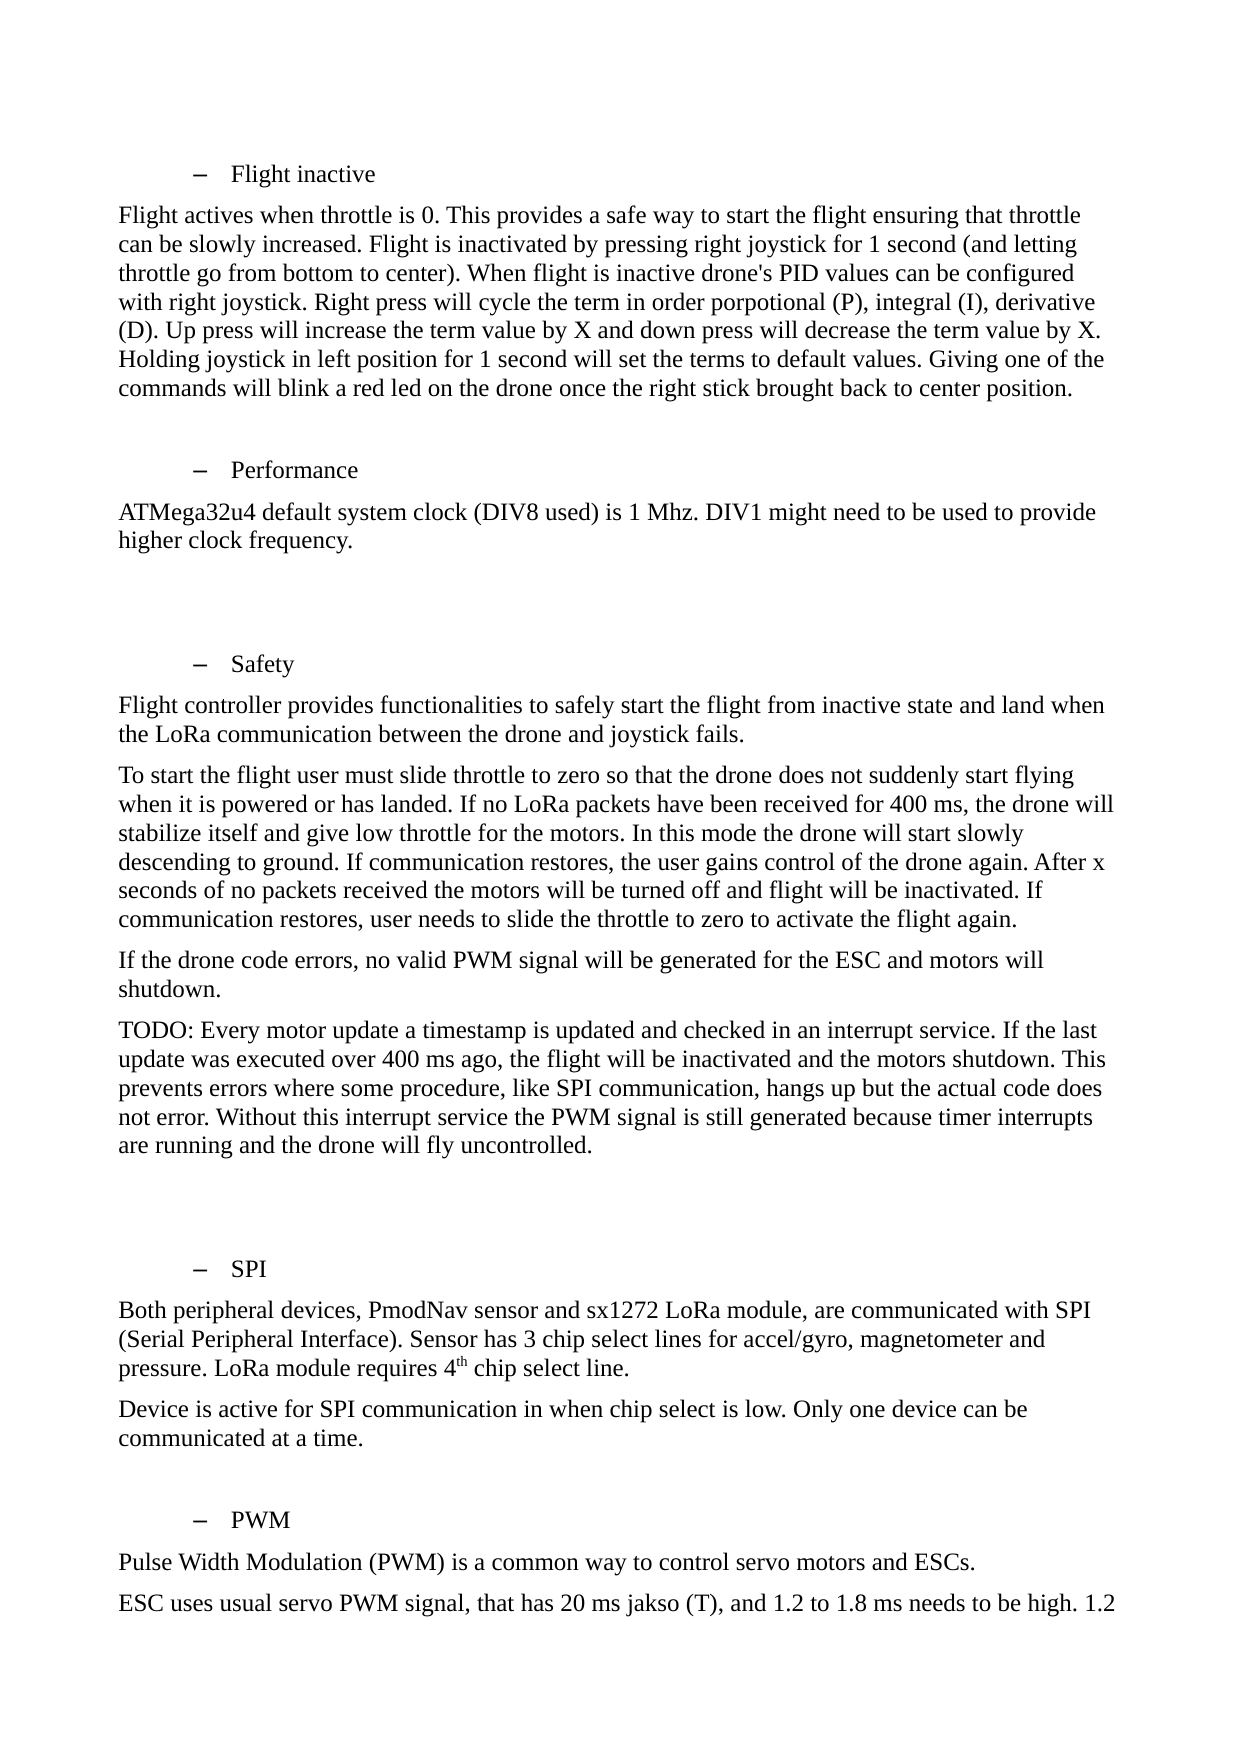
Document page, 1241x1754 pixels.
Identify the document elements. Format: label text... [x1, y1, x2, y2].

text TODO: Every motor update a timestamp is updated and checked in an interrupt service. If the last update was executed over 400 ms ago, the flight will be inactivated and the motors shutdown. This prevents errors where some procedure, like SPI communication, hangs up but the actual code does not error. Without this interrupt service the PWM signal is still generated because timer interrupts are running and the drone will fly uncontrolled. [118, 1016, 1122, 1159]
text To start the flight user must slide throttle to zero so that the drone does not suddenly start flying when it is powered or has landed. If no LoRa packets have been received for 400 ms, the drone will stabilize itself and give low throttle for the motors. In this mode the drone will start slowly descending to ground. If communication restores, the user gains control of the drone again. After x seconds of no packets received the motors will be turned off and flight will be inactivated. If communication restores, user needs to slide the throttle to zero to activate the flight again. [118, 761, 1122, 933]
text ATMega32u4 default system clock (DIV8 used) is 1 Mhz. DIV1 might need to be used to provide higher clock frequency. [118, 497, 1122, 554]
list Performance [193, 456, 1122, 484]
list Safety [193, 649, 1122, 678]
text Flight controller provides functionalities to safely start the flight from inactive state and land when the LoRa communication between the drone and joystick fails. [118, 691, 1122, 748]
text Pulse Width Modulation (PWM) is a common way to control servo motors and ESCs. [118, 1547, 1122, 1576]
text ESC uses usual servo PWM signal, that has 20 ms jakso (T), and 1.2 to 1.8 ms needs to be high. 1.2 [118, 1588, 1122, 1617]
text Both peripheral devices, PmodNav sensor and sx1272 LoRa module, are communicated with SPI (Serial Peripheral Interface). Sensor has 3 chip select lines for accel/gyro, magnetometer and pressure. LoRa module requires 4th chip select line. [118, 1296, 1122, 1382]
list Flight inactive [193, 159, 1122, 188]
text Flight actives when throttle is 0. This provides a safe way to start the flight ensuring that throttle can be slowly increased. Flight is inactivated by pressing right joystick for 1 second (and letting throttle go from bottom to center). When flight is inactive drone's PID values can be configured with right joystick. Right press will cycle the term in order porpotional (P), integral (I), derivative (D). Up press will increase the term value by X and down press will decrease the term value by X. Holding joystick in left position for 1 second will set the terms to default values. Giving one of the commands will blink a red led on the drone once the right stick brought back to center position. [118, 201, 1122, 402]
list PWM [193, 1506, 1122, 1534]
list SPI [193, 1254, 1122, 1283]
text Device is active for SPI communication in when chip select is low. Only one device can be communicated at a time. [118, 1394, 1122, 1452]
text If the drone code errors, no valid PWM signal will be generated for the ESC and motors will shutdown. [118, 946, 1122, 1003]
